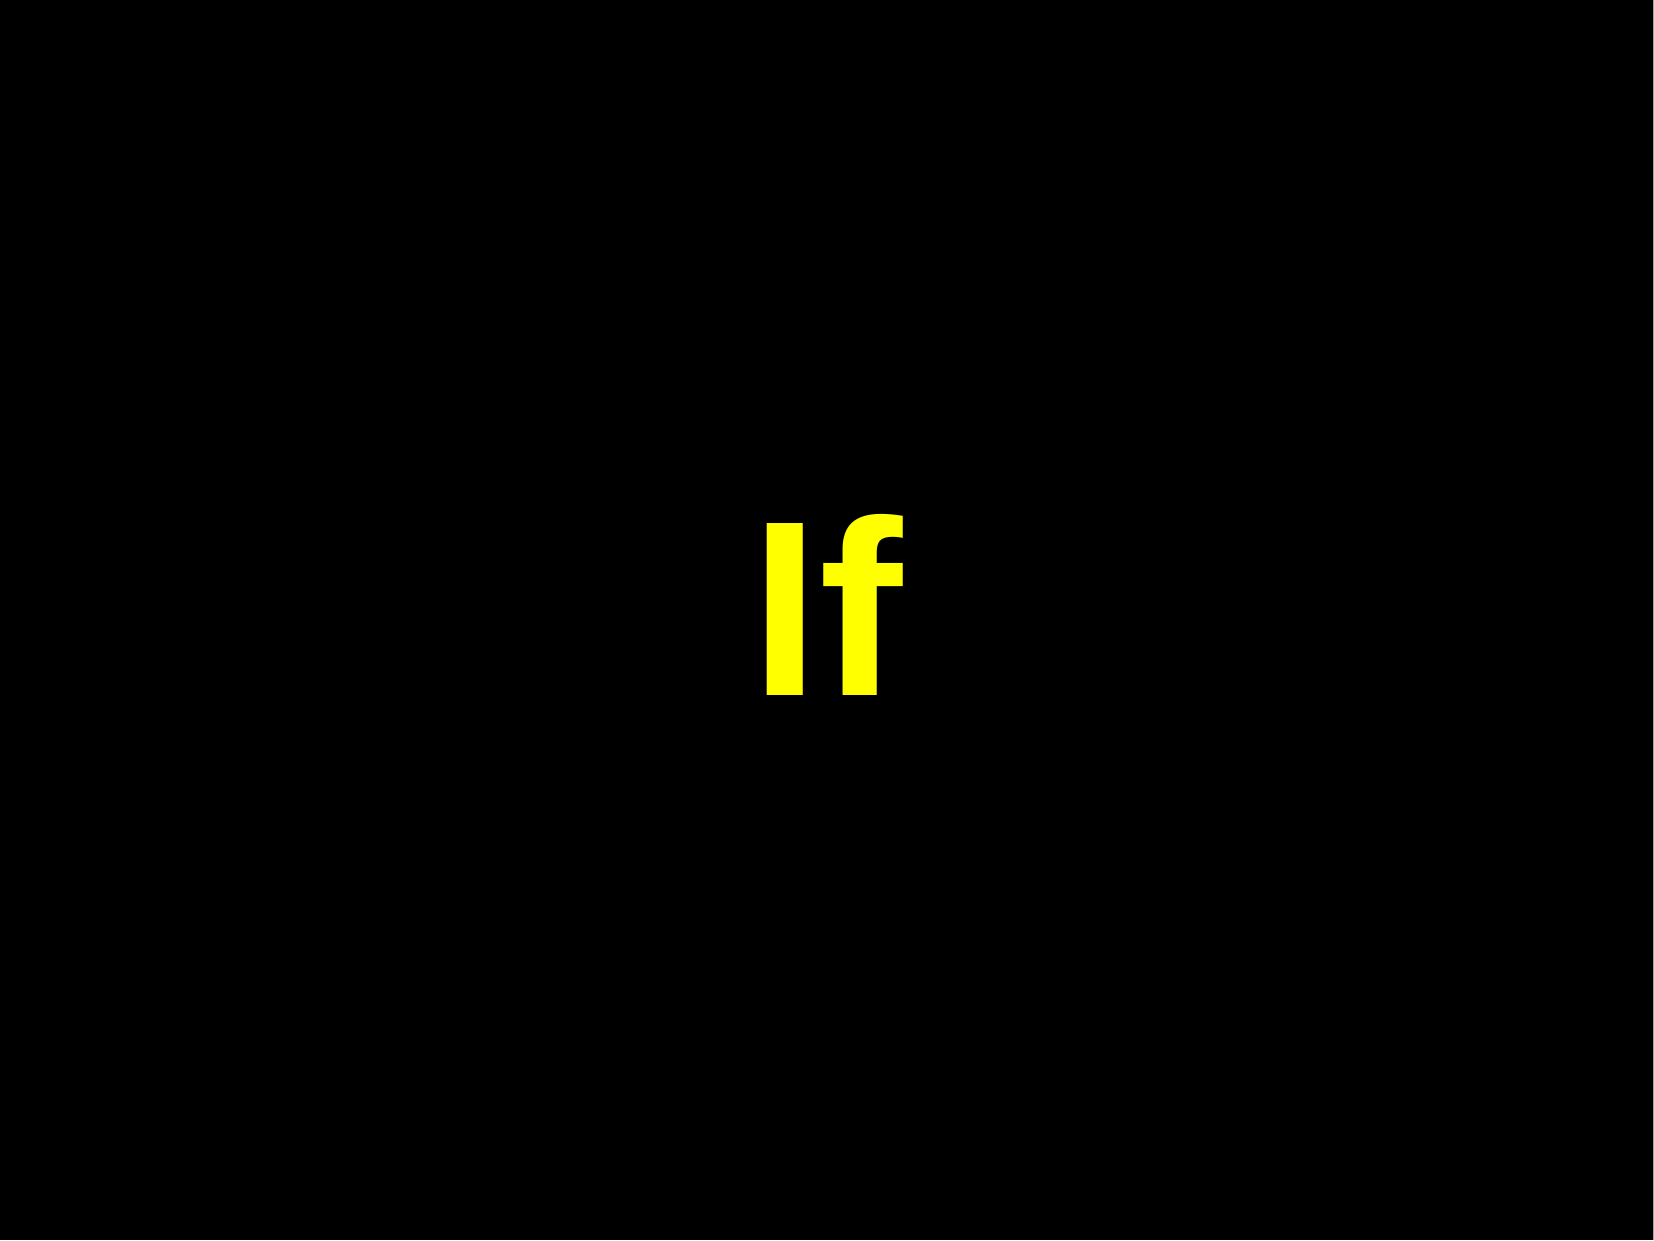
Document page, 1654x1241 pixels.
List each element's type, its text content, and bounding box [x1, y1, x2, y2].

title If [82, 469, 1571, 749]
